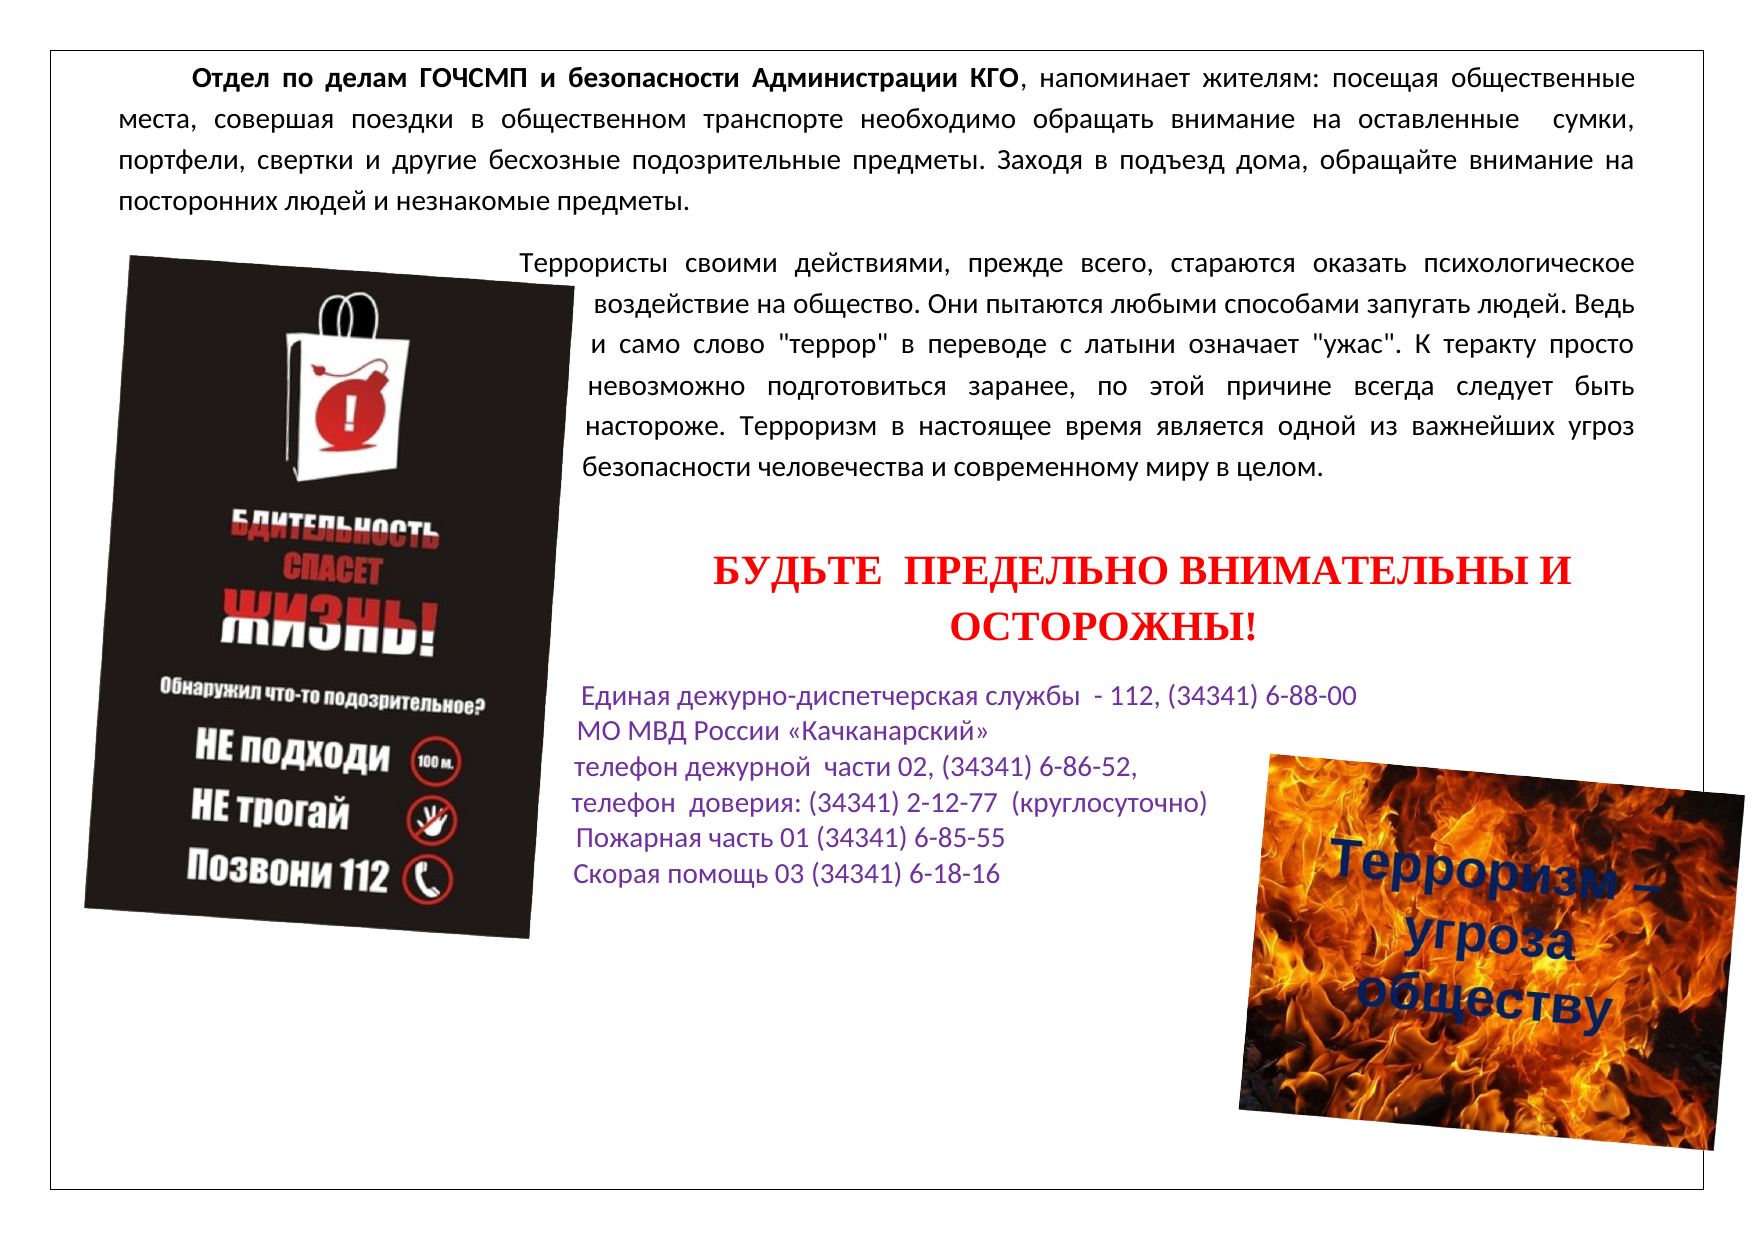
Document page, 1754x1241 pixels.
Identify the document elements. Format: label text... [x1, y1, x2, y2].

text телефон доверия: (34341) 2-12-77 (круглосуточно) [118, 784, 1267, 819]
text Террористы своими действиями, прежде всего, стараются оказать психологическое воздействие на общество. Они пытаются любыми способами запугать людей. Ведь и само слово "террор" в переводе с латыни означает "ужас". К теракту просто невозможно подготовиться заранее, по этой причине всегда следует быть настороже. Терроризм в настоящее время является одной из важнейших угроз безопасности человечества и современному миру в целом. [118, 244, 1636, 484]
text Скорая помощь 03 (34341) 6-18-16 [118, 855, 1260, 891]
text Пожарная часть 01 (34341) 6-85-55 [118, 819, 1264, 855]
text Отдел по делам ГОЧСМП и безопасности Администрации КГО, напоминает жителям: посещая общественные места, совершая поездки в общественном транспорте необходимо обращать внимание на оставленные сумки, портфели, свертки и другие бесхозные подозрительные предметы. Заходя в подъезд дома, обращайте внимание на посторонних людей и незнакомые предметы. [118, 59, 1636, 218]
text телефон дежурной части 02, (34341) 6-86-52, [118, 748, 1636, 784]
text Единая дежурно-диспетчерская службы - 112, (34341) 6-88-00 [118, 677, 1636, 712]
picture [1239, 754, 1745, 1151]
picture [85, 436, 561, 939]
text БУДЬТЕ ПРЕДЕЛЬНО ВНИМАТЕЛЬНЫ И ОСТОРОЖНЫ! [118, 546, 1636, 649]
text МО МВД России «Качканарский» [118, 712, 1636, 748]
